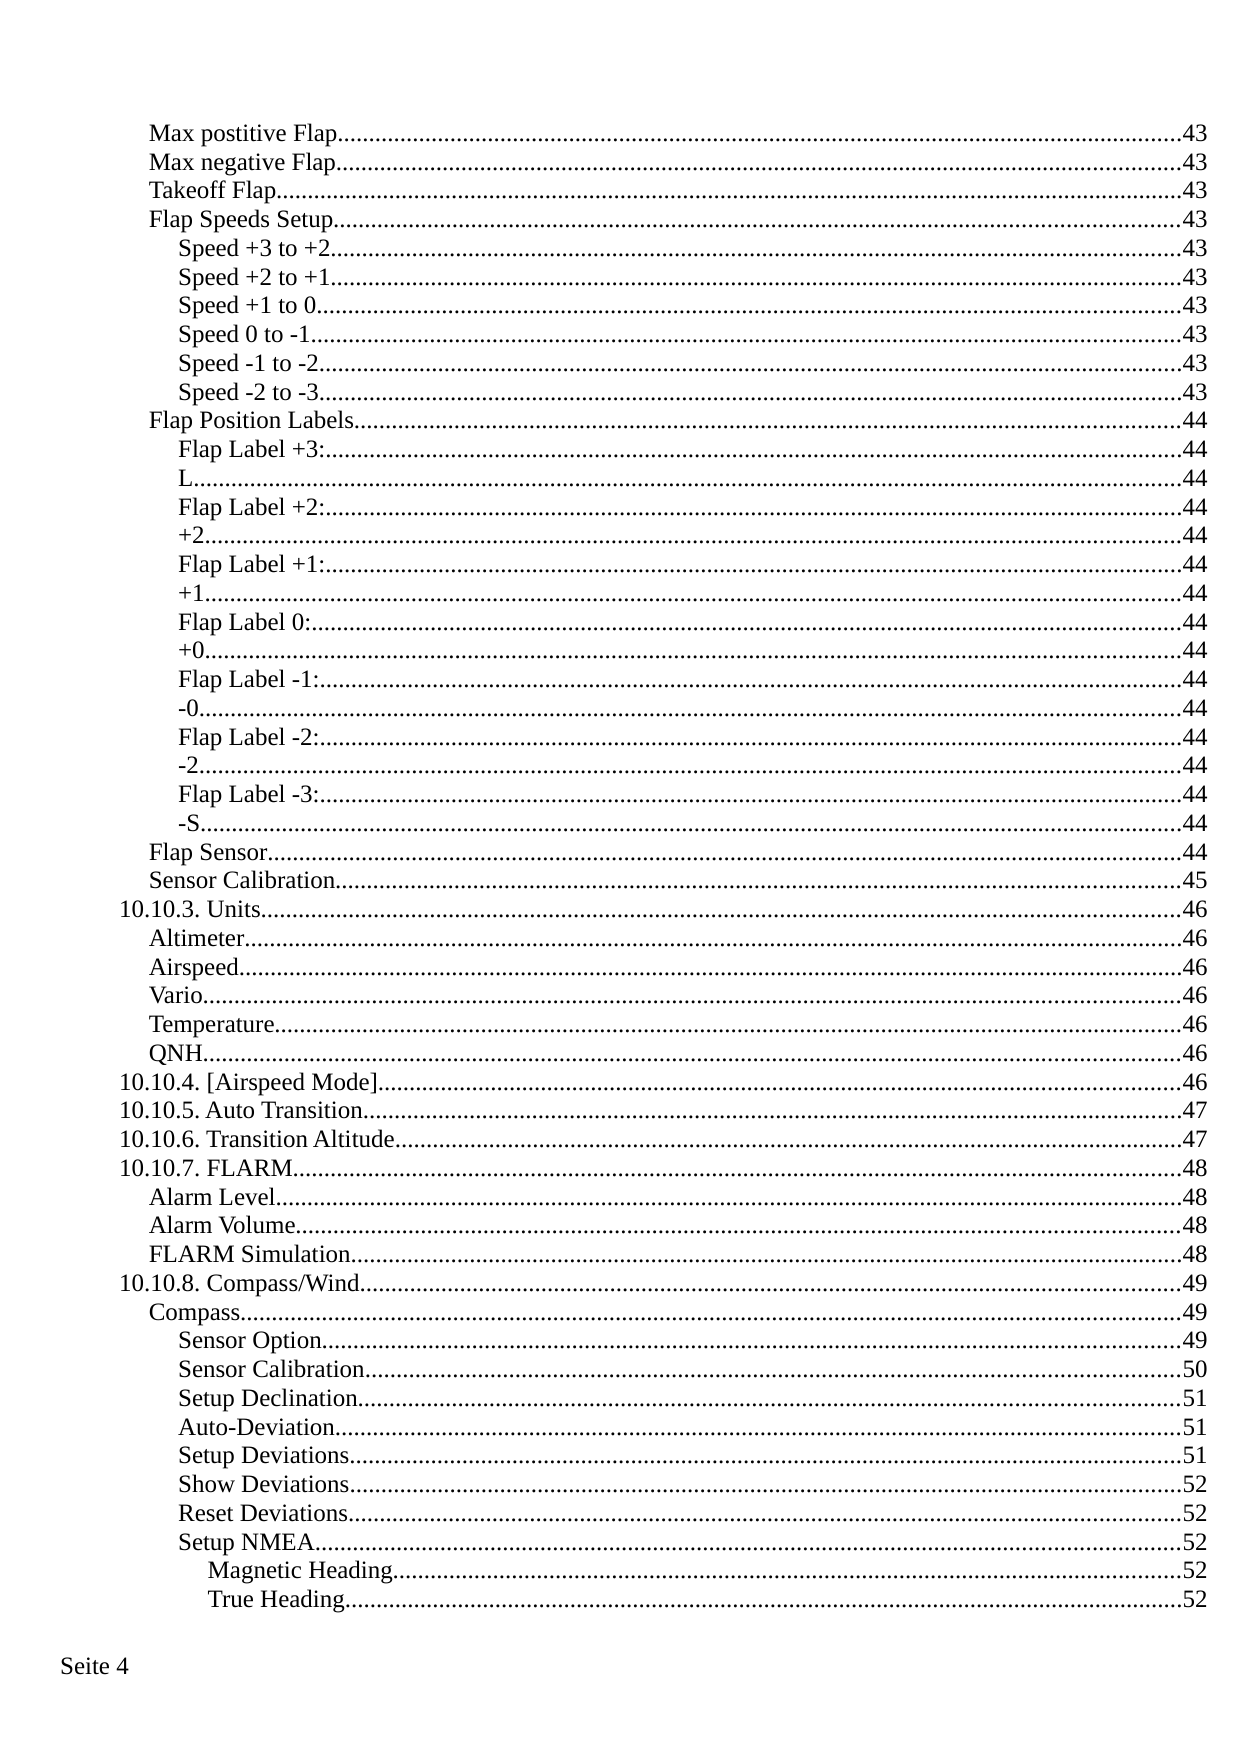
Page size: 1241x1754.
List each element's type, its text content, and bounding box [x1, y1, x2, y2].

text Flap Label 0: 44 [178, 607, 1207, 636]
text 10.10.5. Auto Transition 47 [119, 1096, 1207, 1124]
text Speed +2 to +1 43 [178, 262, 1207, 291]
text Vario 46 [148, 981, 1207, 1009]
text Flap Position Labels 44 [148, 406, 1207, 434]
text Flap Label +1: 44 [178, 549, 1207, 578]
text Altimeter 46 [148, 923, 1207, 952]
text 10.10.7. FLARM 48 [119, 1153, 1207, 1182]
text Speed +1 to 0 43 [178, 291, 1207, 319]
text Max negative Flap 43 [148, 147, 1207, 176]
text FLARM Simulation 48 [148, 1239, 1207, 1268]
text 10.10.4. [Airspeed Mode] 46 [119, 1067, 1207, 1096]
text Sensor Option 49 [178, 1326, 1207, 1354]
text Flap Label +2: 44 [178, 492, 1207, 521]
text Airspeed 46 [148, 952, 1207, 981]
text True Heading 52 [207, 1584, 1207, 1613]
text Speed -2 to -3 43 [178, 377, 1207, 406]
text Takeoff Flap 43 [148, 176, 1207, 204]
text Max postitive Flap 43 [148, 118, 1207, 147]
text +1 44 [178, 578, 1207, 607]
text 10.10.8. Compass/Wind 49 [119, 1268, 1207, 1297]
text Reset Deviations 52 [178, 1498, 1207, 1527]
text +0 44 [178, 636, 1207, 664]
text 10.10.6. Transition Altitude 47 [119, 1124, 1207, 1153]
text +2 44 [178, 521, 1207, 549]
text Sensor Calibration 50 [178, 1354, 1207, 1383]
text Setup Deviations 51 [178, 1441, 1207, 1469]
text Speed 0 to -1 43 [178, 319, 1207, 348]
text QNH 46 [148, 1038, 1207, 1067]
text Flap Label -1: 44 [178, 664, 1207, 693]
text Flap Label -2: 44 [178, 722, 1207, 751]
text Setup NMEA 52 [178, 1527, 1207, 1556]
text Flap Speeds Setup 43 [148, 204, 1207, 233]
text L 44 [178, 463, 1207, 492]
text 10.10.3. Units 46 [119, 894, 1207, 923]
text -S 44 [178, 808, 1207, 837]
text Temperature 46 [148, 1009, 1207, 1038]
text -0 44 [178, 693, 1207, 722]
text Alarm Level 48 [148, 1182, 1207, 1211]
text Sensor Calibration 45 [148, 866, 1207, 894]
text Speed -1 to -2 43 [178, 348, 1207, 377]
text Show Deviations 52 [178, 1469, 1207, 1498]
text Auto-Deviation 51 [178, 1412, 1207, 1441]
text Magnetic Heading 52 [207, 1556, 1207, 1584]
text Setup Declination 51 [178, 1383, 1207, 1412]
text Flap Label -3: 44 [178, 779, 1207, 808]
text Flap Label +3: 44 [178, 434, 1207, 463]
text -2 44 [178, 751, 1207, 779]
text Compass 49 [148, 1297, 1207, 1326]
text Alarm Volume 48 [148, 1211, 1207, 1239]
text Flap Sensor 44 [148, 837, 1207, 866]
text Speed +3 to +2 43 [178, 233, 1207, 262]
